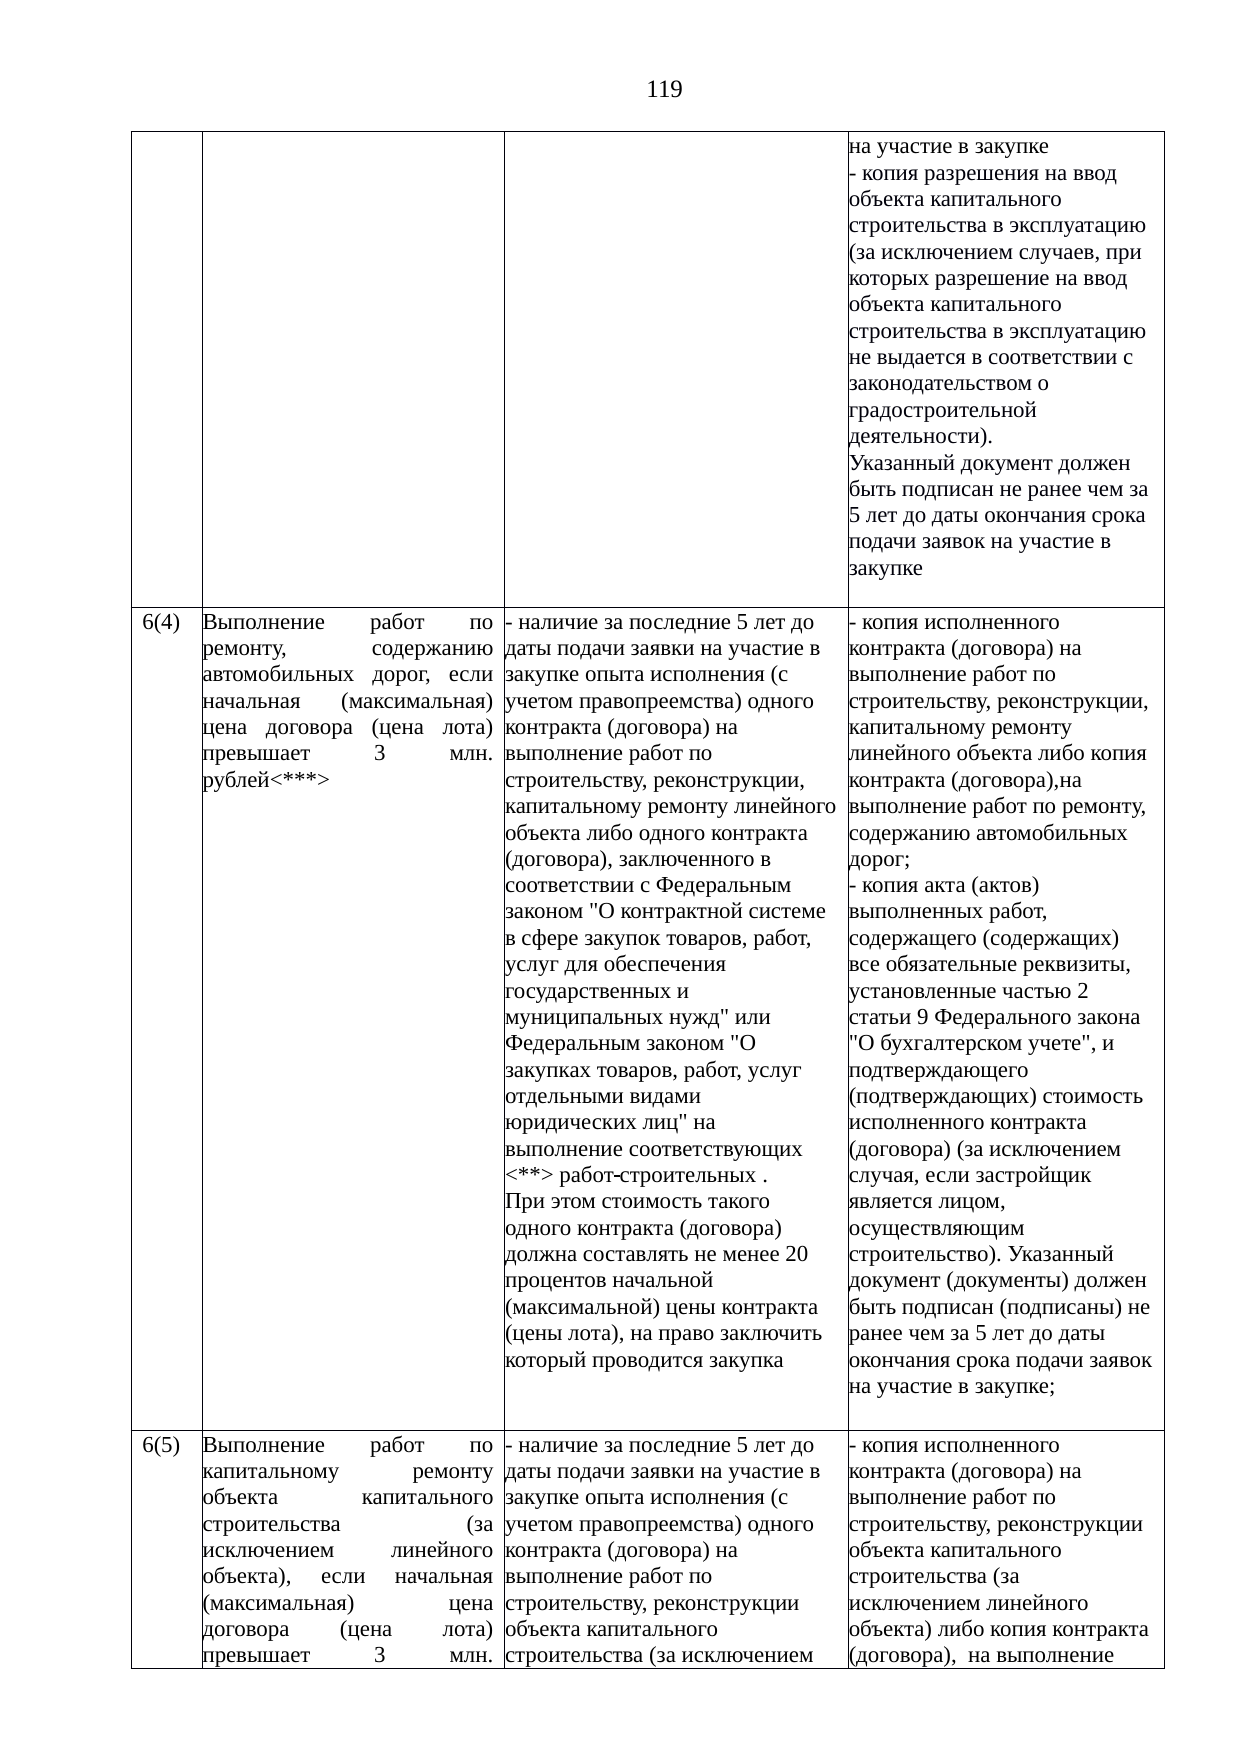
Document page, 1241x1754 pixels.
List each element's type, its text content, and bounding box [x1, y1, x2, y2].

table_cell [203, 132, 504, 607]
table_cell Выполнение работ по ремонту, содержанию автомобильных дорог, если начальная (максимальная) цена договора (цена лота) превышает 3 млн. рублей<***> [203, 608, 504, 1429]
table_cell Выполнение работ по капитальному ремонту объекта капитального строительства (за исключением линейного объекта), если начальная (максимальная) цена договора (цена лота) превышает 3 млн. [203, 1431, 504, 1668]
table_cell - копия исполненного контракта (договора) на выполнение работ по строительству, реконструкции, капитальному ремонту линейного объекта либо копия контракта (договора),на выполнение работ по ремонту, содержанию автомобильных дорог; - копия акта (актов) выполненных работ, содержащего (содержащих) все обязательные реквизиты, установленные частью 2 статьи 9 Федерального закона "О бухгалтерском учете", и подтверждающего (подтверждающих) стоимость исполненного контракта (договора) (за исключением случая, если застройщик является лицом, осуществляющим строительство). Указанный документ (документы) должен быть подписан (подписаны) не ранее чем за 5 лет до даты окончания срока подачи заявок на участие в закупке; [849, 608, 1164, 1429]
table_cell [132, 132, 202, 607]
table_cell - наличие за последние 5 лет до даты подачи заявки на участие в закупке опыта исполнения (с учетом правопреемства) одного контракта (договора) на выполнение работ по строительству, реконструкции объекта капитального строительства (за исключением [505, 1431, 848, 1668]
table_cell 6(4) [132, 608, 202, 1429]
table_cell - наличие за последние 5 лет до даты подачи заявки на участие в закупке опыта исполнения (с учетом правопреемства) одного контракта (договора) на выполнение работ по строительству, реконструкции, капитальному ремонту линейного объекта либо одного контракта (договора), заключенного в соответствии с Федеральным законом "О контрактной системе в сфере закупок товаров, работ, услуг для обеспечения государственных и муниципальных нужд" или Федеральным законом "О закупках товаров, работ, услуг отдельными видами юридических лиц" на выполнение соответствующих <**> работ строительных . При этом стоимость такого одного контракта (договора) должна составлять не менее 20 процентов начальной (максимальной) цены контракта (цены лота), на право заключить который проводится закупка [505, 608, 848, 1429]
table_cell 6(5) [132, 1431, 202, 1668]
table_cell [505, 132, 848, 607]
table_cell на участие в закупке - копия разрешения на ввод объекта капитального строительства в эксплуатацию (за исключением случаев, при которых разрешение на ввод объекта капитального строительства в эксплуатацию не выдается в соответствии с законодательством о градостроительной деятельности). Указанный документ должен быть подписан не ранее чем за 5 лет до даты окончания срока подачи заявок на участие в закупке [849, 132, 1164, 607]
table_cell - копия исполненного контракта (договора) на выполнение работ по строительству, реконструкции объекта капитального строительства (за исключением линейного объекта) либо копия контракта (договора), на выполнение [849, 1431, 1164, 1668]
